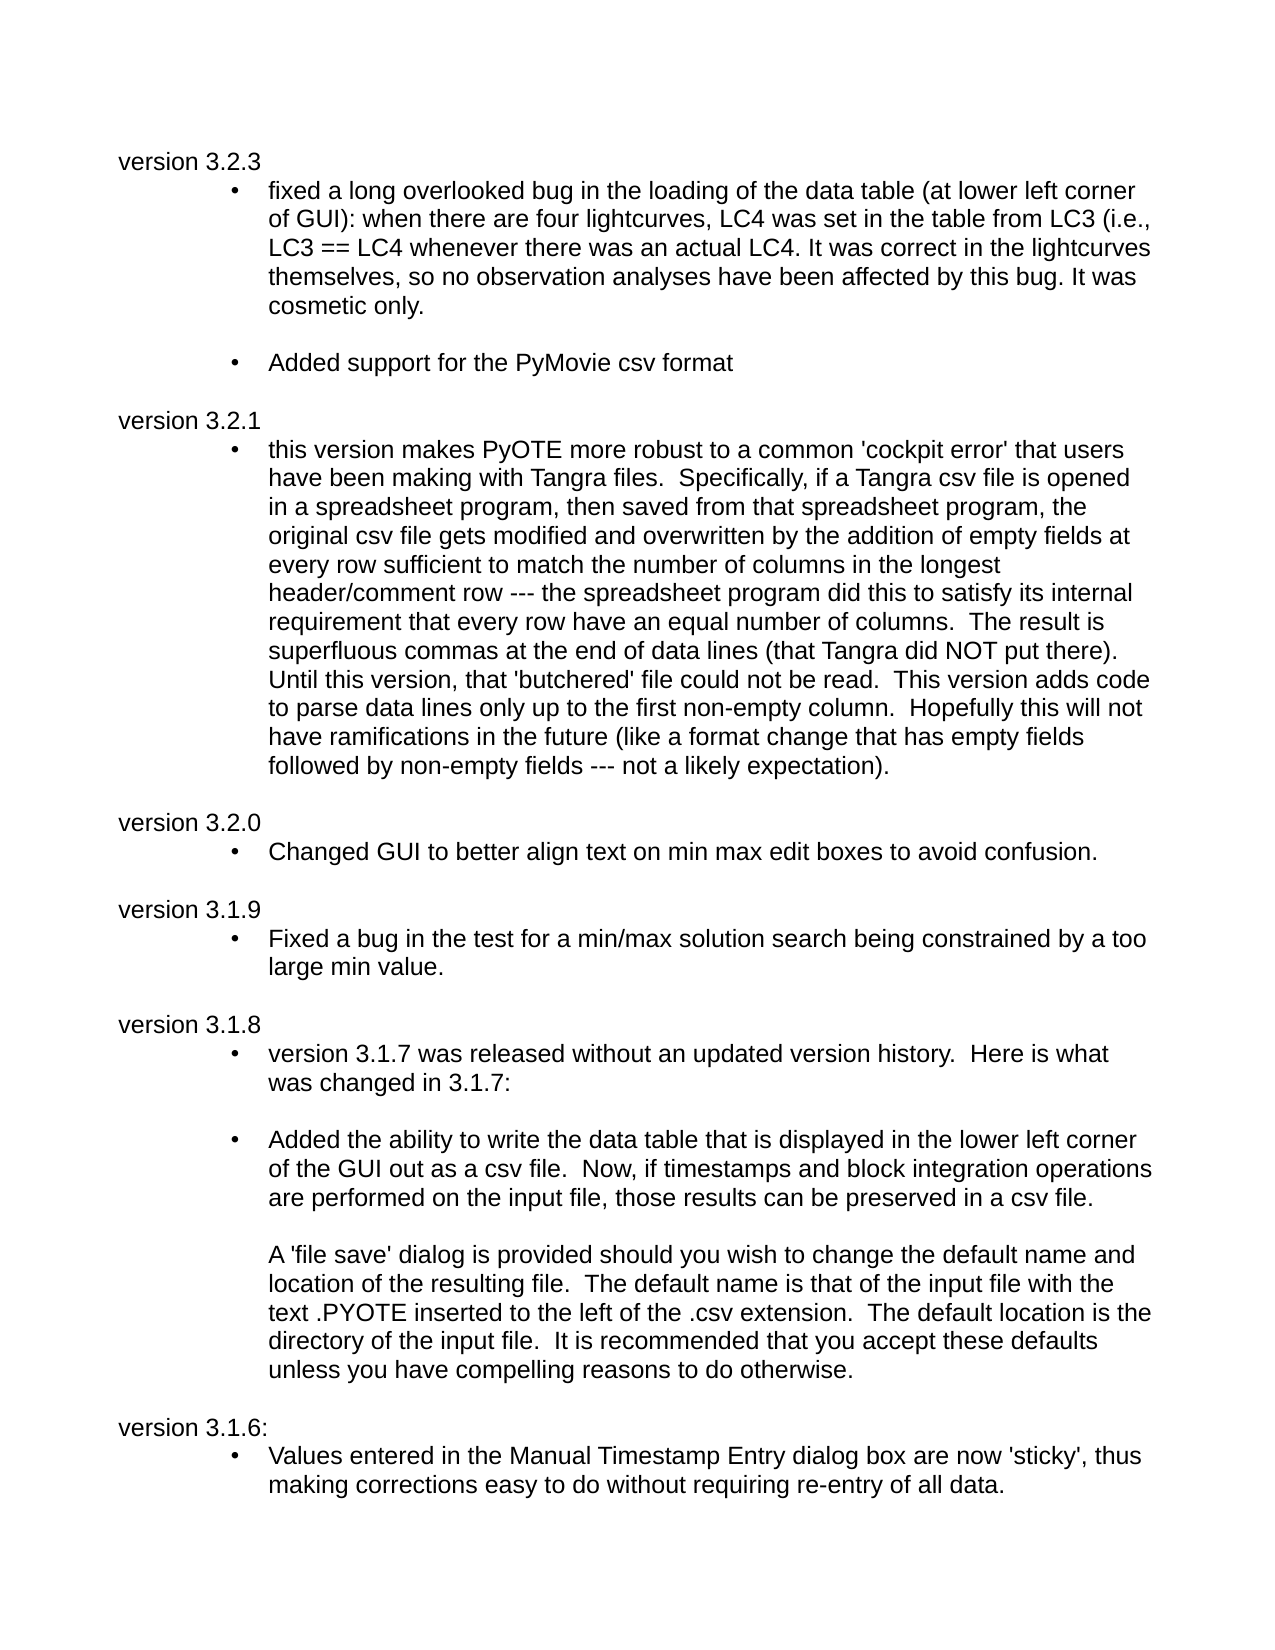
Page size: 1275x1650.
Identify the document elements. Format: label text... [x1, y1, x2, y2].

text version 3.1.9 [118, 895, 1157, 923]
list Added support for the PyMovie csv format [231, 348, 1157, 406]
text version 3.2.1 [118, 406, 1157, 434]
list Fixed a bug in the test for a min/max solution search being constrained by a too large min value. [231, 923, 1157, 1010]
list this version makes PyOTE more robust to a common 'cockpit error' that users have been making with Tangra files. Specifically, if a Tangra csv file is opened in a spreadsheet program, then saved from that spreadsheet program, the original csv file gets modified and overwritten by the addition of empty fields at every row sufficient to match the number of columns in the longest header/comment row --- the spreadsheet program did this to satisfy its internal requirement that every row have an equal number of columns. The result is superfluous commas at the end of data lines (that Tangra did NOT put there). Until this version, that 'butchered' file could not be read. This version adds code to parse data lines only up to the first non-empty column. Hopefully this will not have ramifications in the future (like a format change that has empty fields followed by non-empty fields --- not a likely expectation). [231, 434, 1157, 808]
list Values entered in the Manual Timestamp Entry dialog box are now 'sticky', thus making corrections easy to do without requiring re-entry of all data. [231, 1441, 1157, 1499]
text version 3.2.0 [118, 808, 1157, 837]
list [229, 118, 1157, 147]
text version 3.1.6: [118, 1413, 1157, 1441]
text version 3.2.3 [118, 147, 1157, 176]
list fixed a long overlooked bug in the loading of the data table (at lower left corner of GUI): when there are four lightcurves, LC4 was set in the table from LC3 (i.e., LC3 == LC4 whenever there was an actual LC4. It was correct in the lightcurves themselves, so no observation analyses have been affected by this bug. It was cosmetic only. [231, 176, 1157, 348]
text version 3.1.8 [118, 1010, 1157, 1039]
list Changed GUI to better align text on min max edit boxes to avoid confusion. [231, 837, 1157, 895]
list Added the ability to write the data table that is displayed in the lower left corner of the GUI out as a csv file. Now, if timestamps and block integration operations are performed on the input file, those results can be preserved in a csv file. A 'file save' dialog is provided should you wish to change the default name and location of the resulting file. The default name is that of the input file with the text .PYOTE inserted to the left of the .csv extension. The default location is the directory of the input file. It is recommended that you accept these defaults unless you have compelling reasons to do otherwise. [231, 1125, 1157, 1413]
list version 3.1.7 was released without an updated version history. Here is what was changed in 3.1.7: [231, 1039, 1157, 1125]
